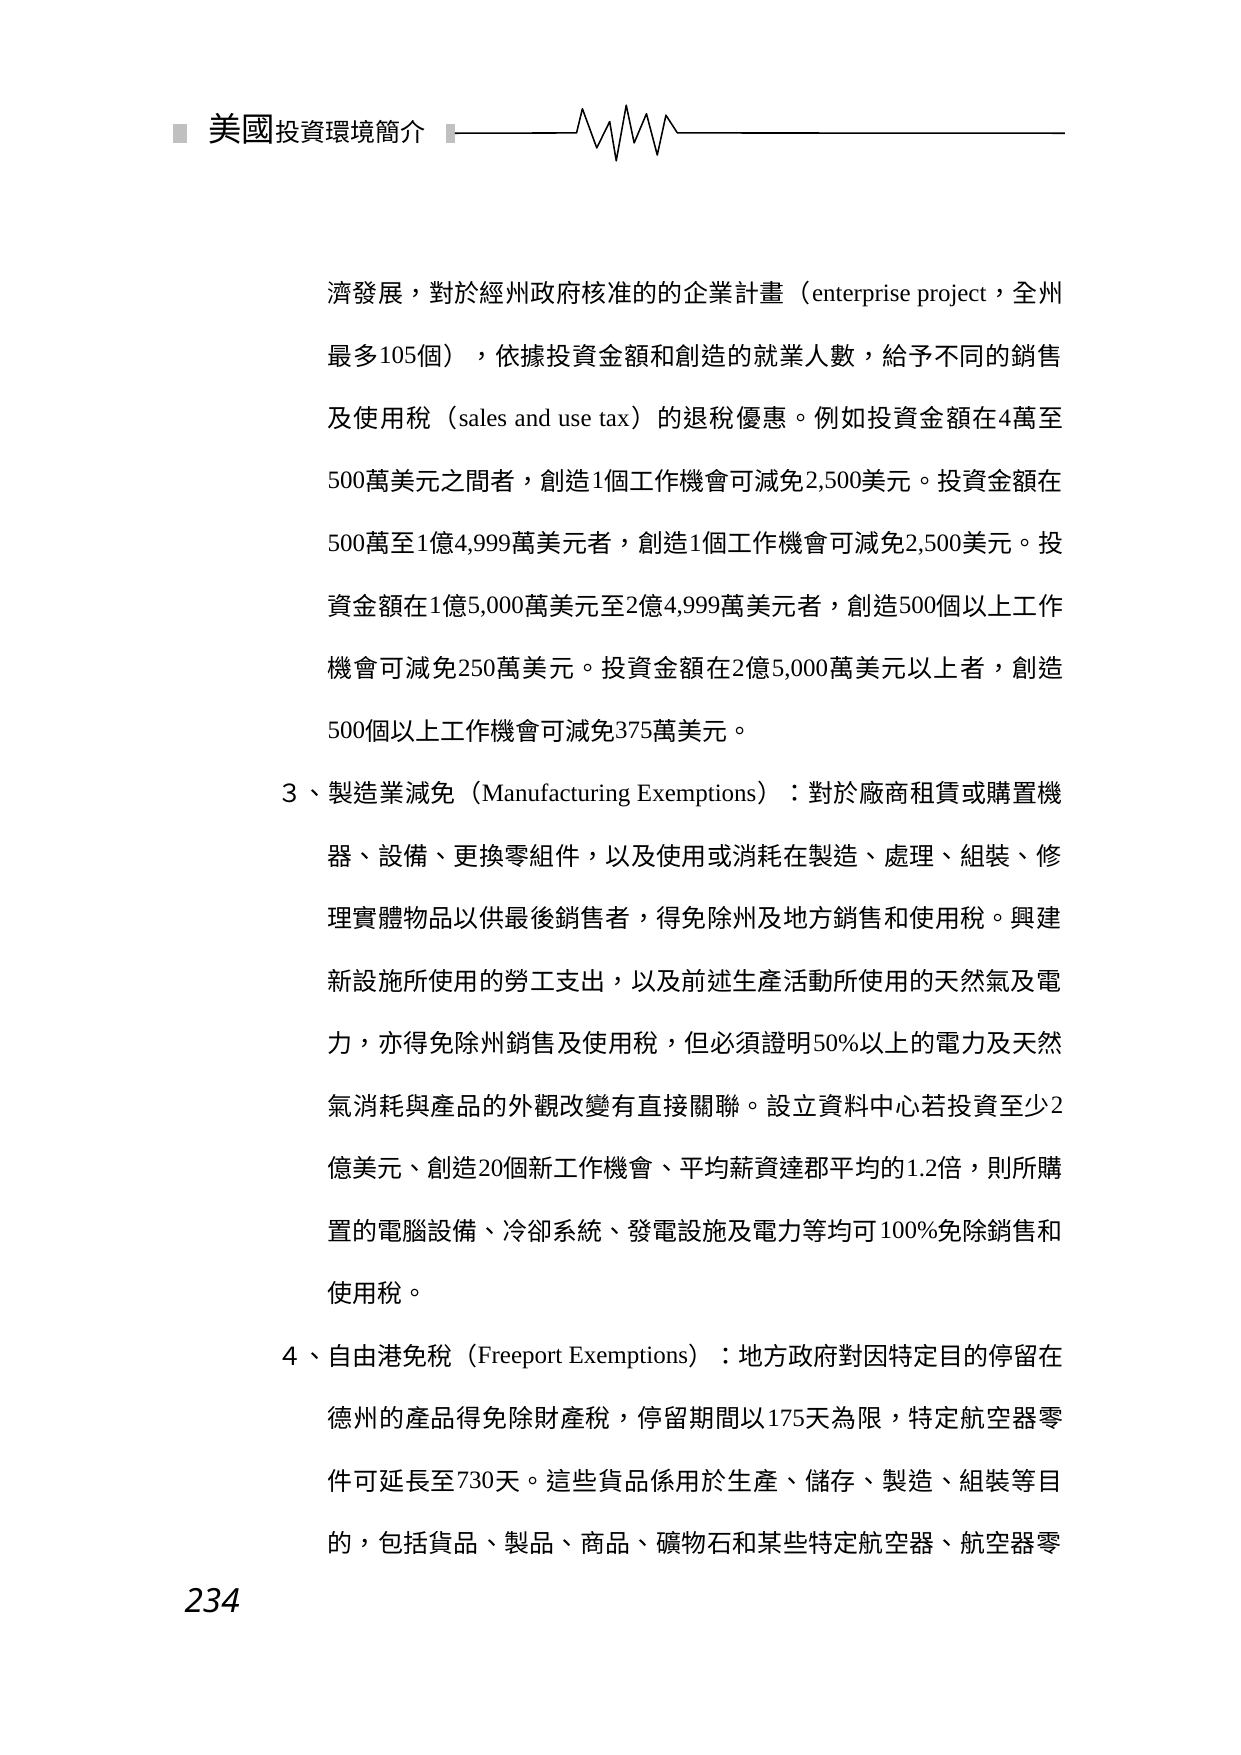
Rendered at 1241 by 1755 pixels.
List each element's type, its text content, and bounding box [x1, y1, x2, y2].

text ３、製造業減免（Manufacturing Exemptions）：對於廠商租賃或購置機器、設備、更換零組件，以及使用或消耗在製造、處理、組裝、修理實體物品以供最後銷售者，得免除州及地方銷售和使用稅。興建新設施所使用的勞工支出，以及前述生產活動所使用的天然氣及電力，亦得免除州銷售及使用稅，但必須證明50%以上的電力及天然氣消耗與產品的外觀改變有直接關聯。設立資料中心若投資至少2億美元、創造20個新工作機會、平均薪資達郡平均的1.2倍，則所購置的電腦設備、冷卻系統、發電設施及電力等均可100%免除銷售和使用稅。 [277, 750, 1063, 1313]
text 濟發展，對於經州政府核准的的企業計畫（enterprise project，全州最多105個），依據投資金額和創造的就業人數，給予不同的銷售及使用稅（sales and use tax）的退稅優惠。例如投資金額在4萬至500萬美元之間者，創造1個工作機會可減免2,500美元。投資金額在500萬至1億4,999萬美元者，創造1個工作機會可減免2,500美元。投資金額在1億5,000萬美元至2億4,999萬美元者，創造500個以上工作機會可減免250萬美元。投資金額在2億5,000萬美元以上者，創造500個以上工作機會可減免375萬美元。 [277, 250, 1063, 750]
text ４、自由港免稅（Freeport Exemptions）：地方政府對因特定目的停留在德州的產品得免除財產稅，停留期間以175天為限，特定航空器零件可延長至730天。這些貨品係用於生產、儲存、製造、組裝等目的，包括貨品、製品、商品、礦物石和某些特定航空器、航空器零 [277, 1313, 1063, 1563]
